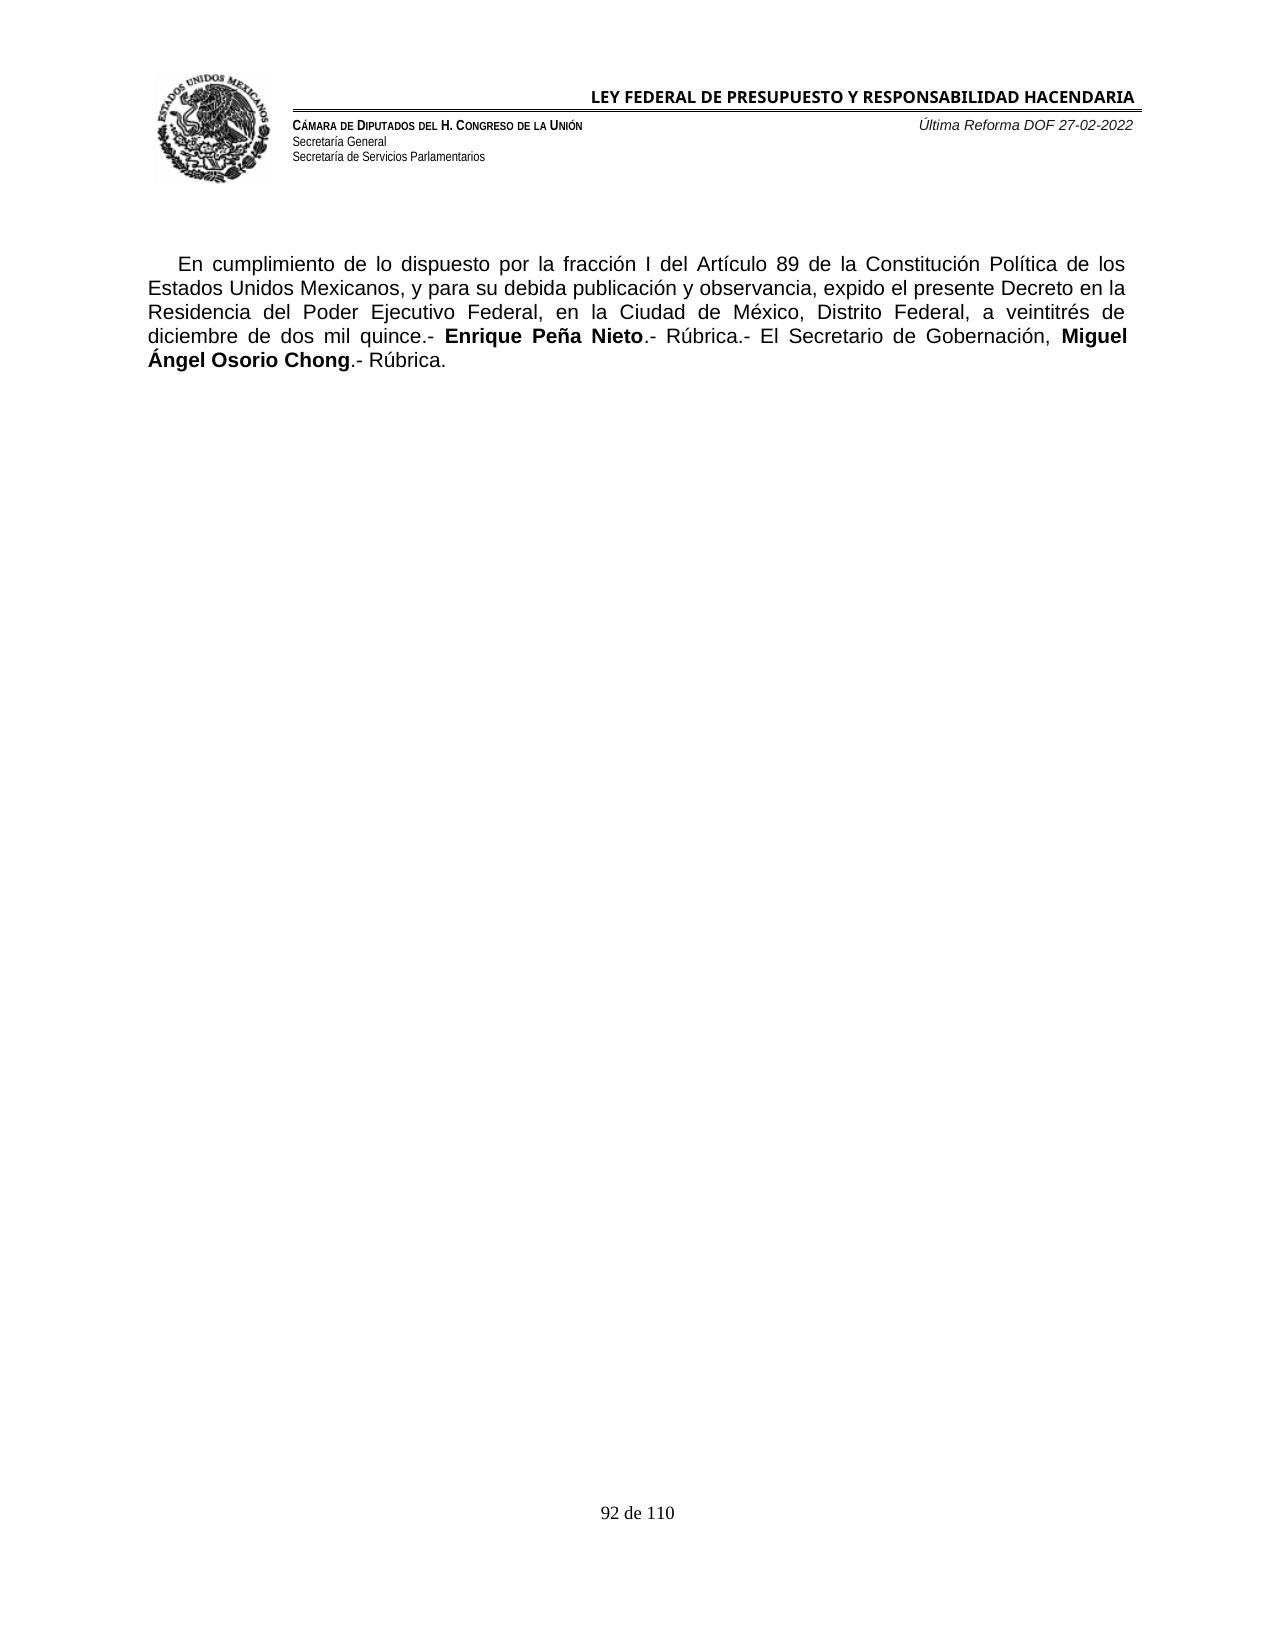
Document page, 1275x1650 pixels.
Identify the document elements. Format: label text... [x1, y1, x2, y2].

text En cumplimiento de lo dispuesto por la fracción I del Artículo 89 de la Constitución Política de los Estados Unidos Mexicanos, y para su debida publicación y observancia, expido el presente Decreto en la Residencia del Poder Ejecutivo Federal, en la Ciudad de México, Distrito Federal, a veintitrés de diciembre de dos mil quince.- Enrique Peña Nieto.- Rúbrica.- El Secretario de Gobernación, Miguel Ángel Osorio Chong.- Rúbrica. [148, 252, 1127, 372]
